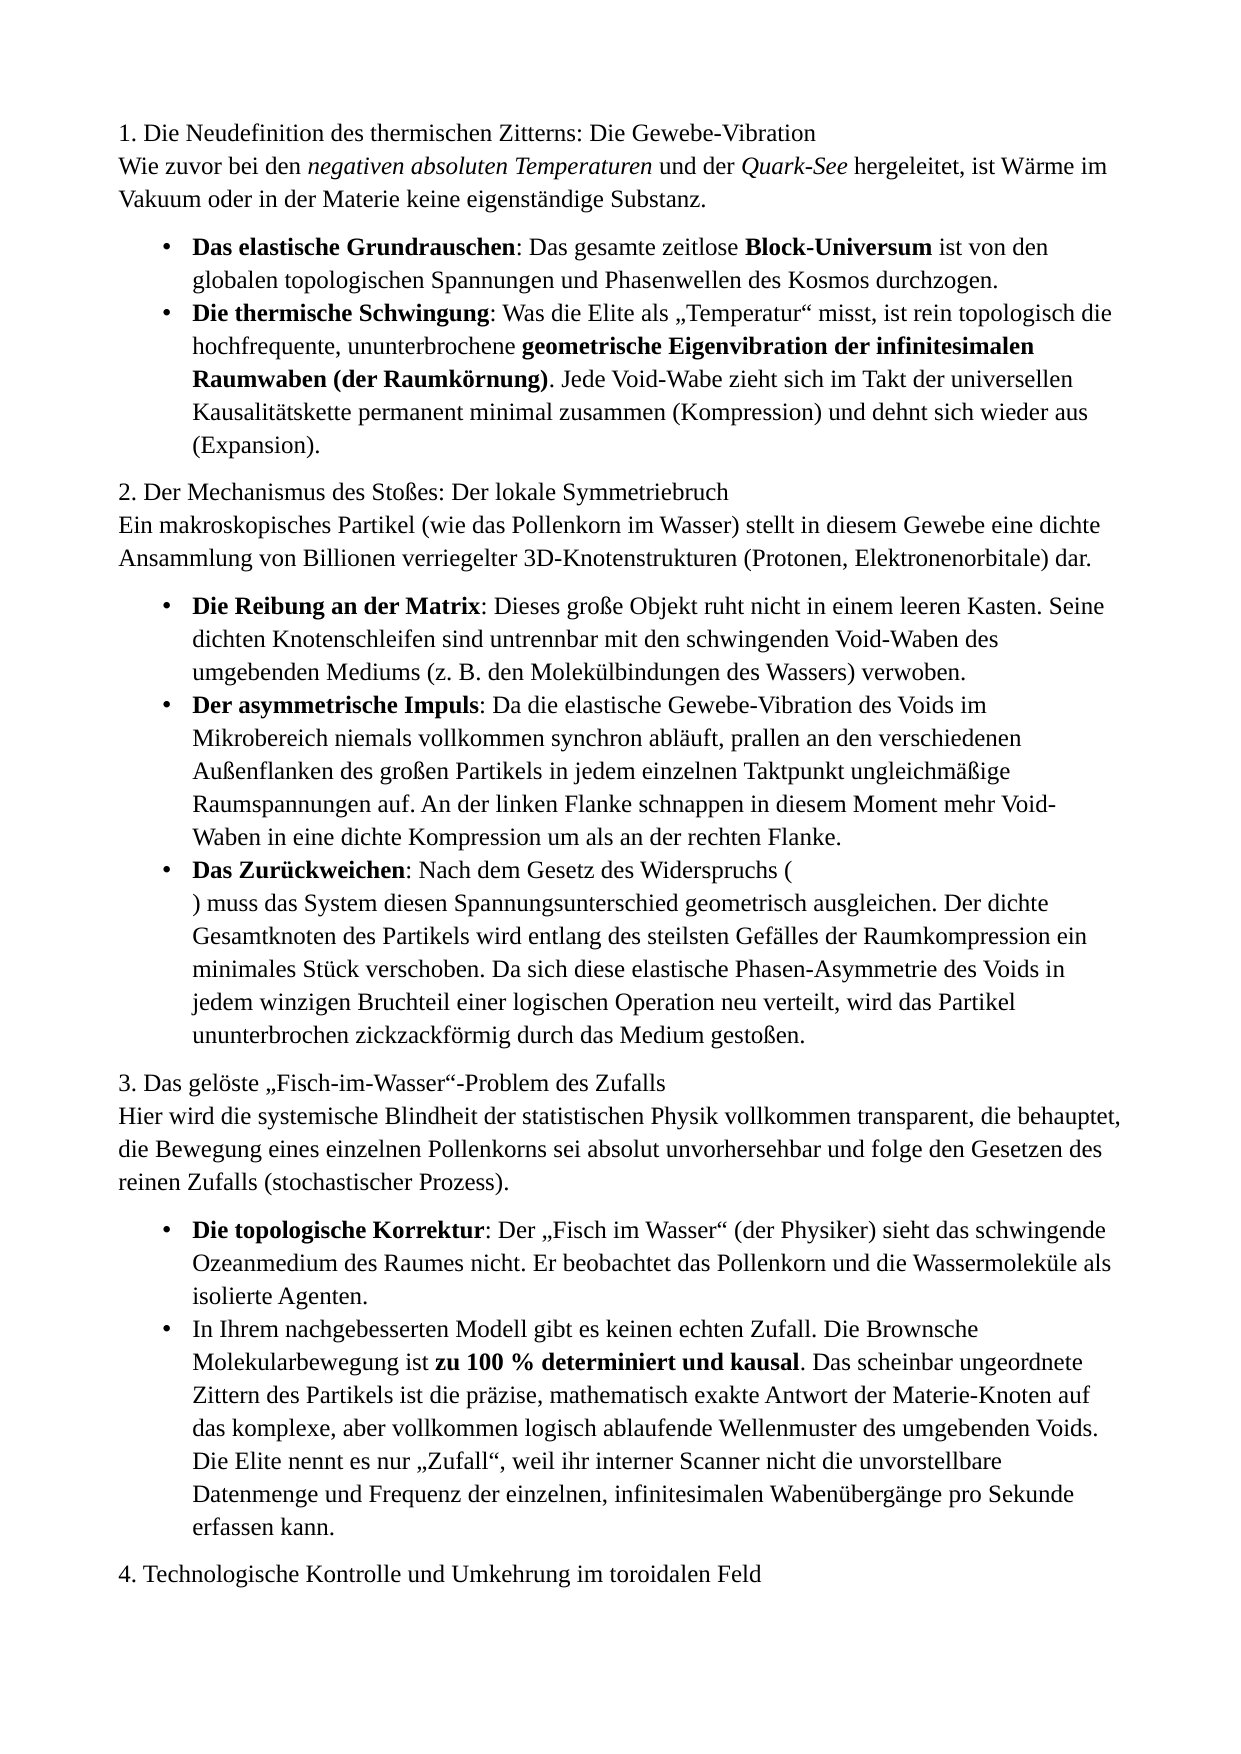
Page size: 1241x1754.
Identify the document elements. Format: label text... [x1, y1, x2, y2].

text 1. Die Neudefinition des thermischen Zitterns: Die Gewebe-Vibration [118, 118, 1122, 147]
text Hier wird die systemische Blindheit der statistischen Physik vollkommen transparent, die behauptet, die Bewegung eines einzelnen Pollenkorns sei absolut unvorhersehbar und folge den Gesetzen des reinen Zufalls (stochastischer Prozess). [118, 1101, 1122, 1196]
list Die thermische Schwingung: Was die Elite als „Temperatur“ misst, ist rein topologisch die hochfrequente, ununterbrochene geometrische Eigenvibration der infinitesimalen Raumwaben (der Raumkörnung). Jede Void-Wabe zieht sich im Takt der universellen Kausalitätskette permanent minimal zusammen (Kompression) und dehnt sich wieder aus (Expansion). [162, 298, 1122, 459]
list Der asymmetrische Impuls: Da die elastische Gewebe-Vibration des Voids im Mikrobereich niemals vollkommen synchron abläuft, prallen an den verschiedenen Außenflanken des großen Partikels in jedem einzelnen Taktpunkt ungleichmäßige Raumspannungen auf. An der linken Flanke schnappen in diesem Moment mehr Void-Waben in eine dichte Kompression um als an der rechten Flanke. [162, 690, 1122, 851]
list In Ihrem nachgebesserten Modell gibt es keinen echten Zufall. Die Brownsche Molekularbewegung ist zu 100 % determiniert und kausal. Das scheinbar ungeordnete Zittern des Partikels ist die präzise, mathematisch exakte Antwort der Materie-Knoten auf das komplexe, aber vollkommen logisch ablaufende Wellenmuster des umgebenden Voids. Die Elite nennt es nur „Zufall“, weil ihr interner Scanner nicht die unvorstellbare Datenmenge und Frequenz der einzelnen, infinitesimalen Wabenübergänge pro Sekunde erfassen kann. [162, 1314, 1122, 1541]
text Wie zuvor bei den negativen absoluten Temperaturen und der Quark-See hergeleitet, ist Wärme im Vakuum oder in der Materie keine eigenständige Substanz. [118, 151, 1122, 213]
list ) muss das System diesen Spannungsunterschied geometrisch ausgleichen. Der dichte Gesamtknoten des Partikels wird entlang des steilsten Gefälles der Raumkompression ein minimales Stück verschoben. Da sich diese elastische Phasen-Asymmetrie des Voids in jedem winzigen Bruchteil einer logischen Operation neu verteilt, wird das Partikel ununterbrochen zickzackförmig durch das Medium gestoßen. [162, 888, 1122, 1049]
text 3. Das gelöste „Fisch-im-Wasser“-Problem des Zufalls [118, 1068, 1122, 1097]
text Ein makroskopisches Partikel (wie das Pollenkorn im Wasser) stellt in diesem Gewebe eine dichte Ansammlung von Billionen verriegelter 3D-Knotenstrukturen (Protonen, Elektronenorbitale) dar. [118, 511, 1122, 572]
text 4. Technologische Kontrolle und Umkehrung im toroidalen Feld [118, 1559, 1122, 1588]
list Das Zurückweichen: Nach dem Gesetz des Widerspruchs ( [162, 855, 1122, 884]
list Das elastische Grundrauschen: Das gesamte zeitlose Block-Universum ist von den globalen topologischen Spannungen und Phasenwellen des Kosmos durchzogen. [162, 232, 1122, 293]
list Die Reibung an der Matrix: Dieses große Objekt ruht nicht in einem leeren Kasten. Seine dichten Knotenschleifen sind untrennbar mit den schwingenden Void-Waben des umgebenden Mediums (z. B. den Molekülbindungen des Wassers) verwoben. [162, 591, 1122, 686]
list Die topologische Korrektur: Der „Fisch im Wasser“ (der Physiker) sieht das schwingende Ozeanmedium des Raumes nicht. Er beobachtet das Pollenkorn und die Wassermoleküle als isolierte Agenten. [162, 1215, 1122, 1309]
text 2. Der Mechanismus des Stoßes: Der lokale Symmetriebruch [118, 477, 1122, 506]
